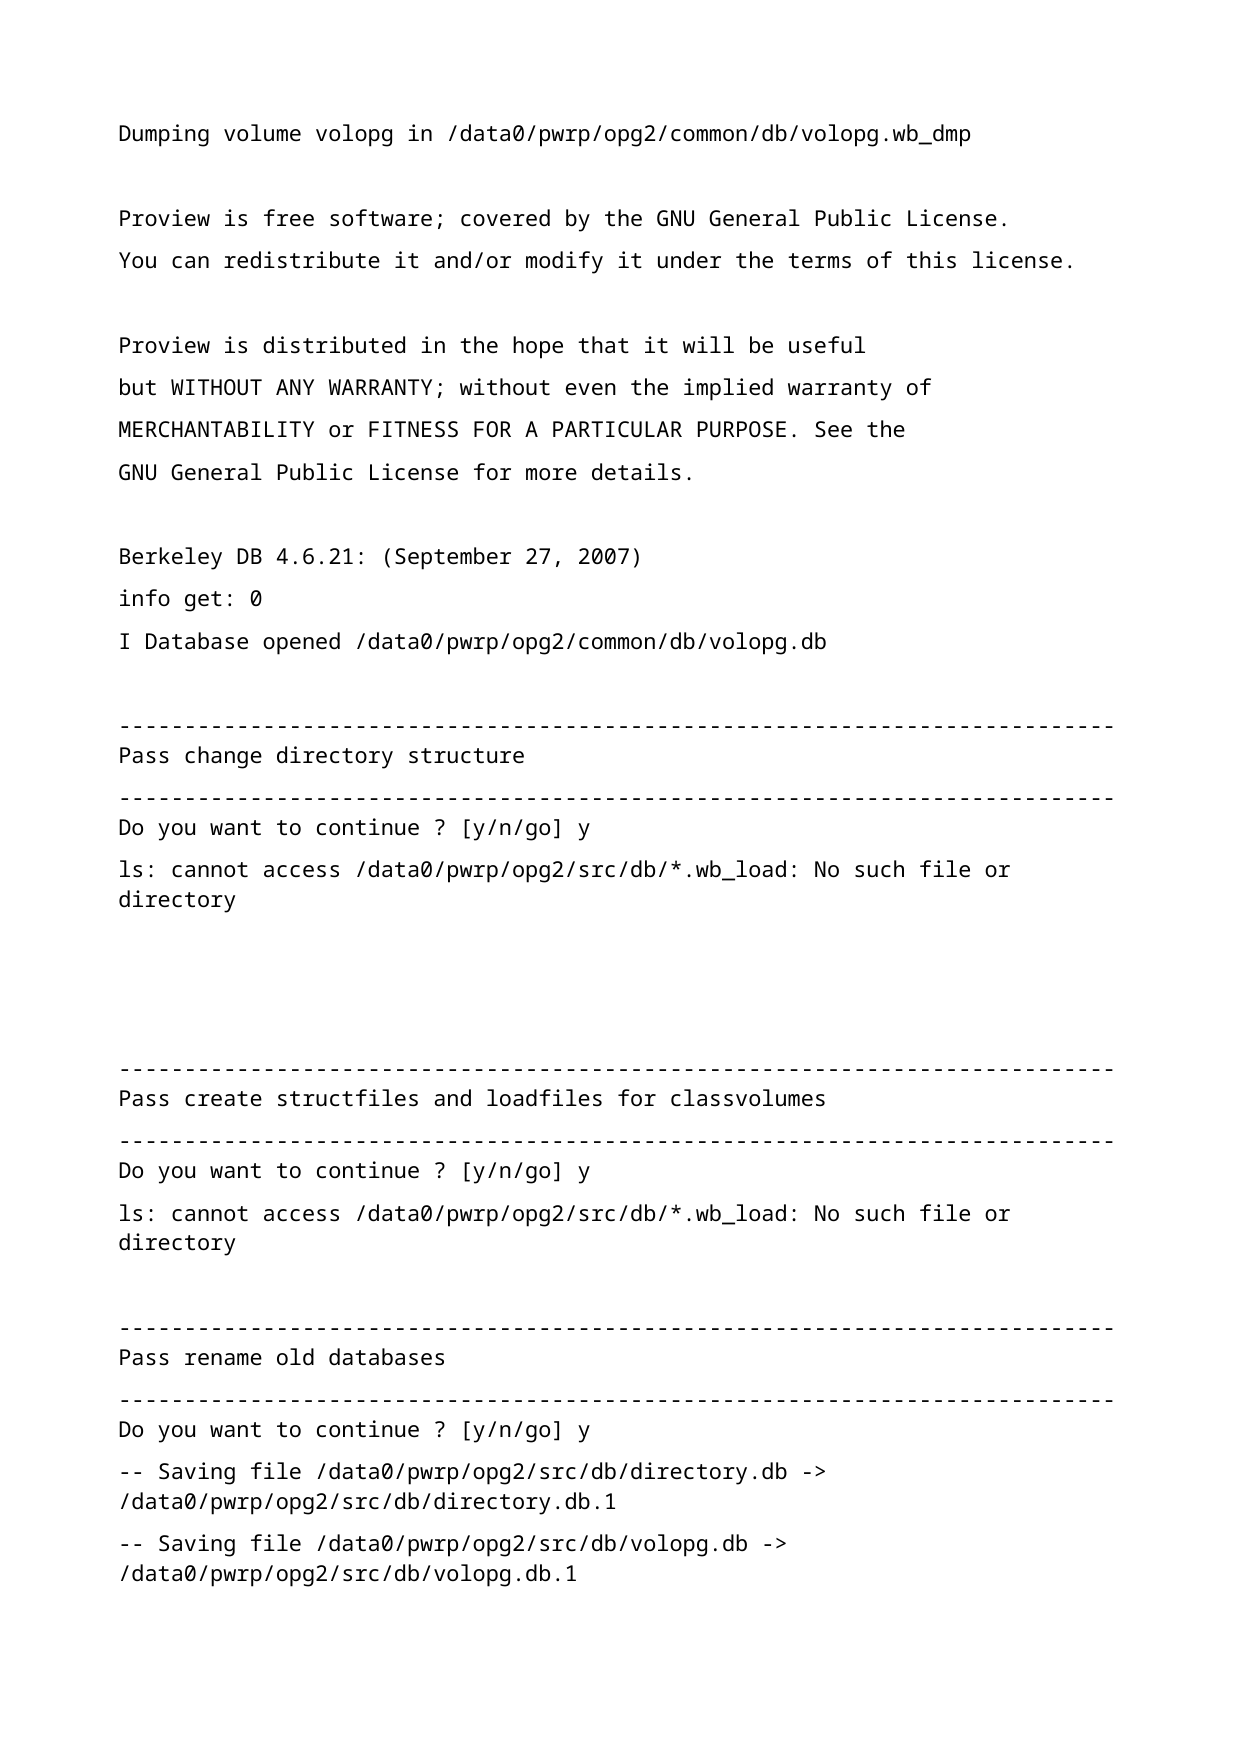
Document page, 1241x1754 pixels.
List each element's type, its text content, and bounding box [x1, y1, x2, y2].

text ---------------------------------------------------------------------------- Pass rename old databases [118, 1312, 1122, 1371]
text ls: cannot access /data0/pwrp/opg2/src/db/*.wb_load: No such file or directory [118, 854, 1122, 914]
text Proview is distributed in the hope that it will be useful [118, 329, 1122, 359]
text ---------------------------------------------------------------------------- Pass create structfiles and loadfiles for classvolumes [118, 1053, 1122, 1113]
text ----------------------------------------------------------------------------Do you want to continue ? [y/n/go] y [118, 1384, 1122, 1443]
text Proview is free software; covered by the GNU General Public License. [118, 203, 1122, 232]
text but WITHOUT ANY WARRANTY; without even the implied warranty of [118, 372, 1122, 402]
text -- Saving file /data0/pwrp/opg2/src/db/volopg.db -> /data0/pwrp/opg2/src/db/volopg.db.1 [118, 1528, 1122, 1588]
text MERCHANTABILITY or FITNESS FOR A PARTICULAR PURPOSE. See the [118, 414, 1122, 444]
text You can redistribute it and/or modify it under the terms of this license. [118, 245, 1122, 275]
text info get: 0 [118, 583, 1122, 613]
text ----------------------------------------------------------------------------Do you want to continue ? [y/n/go] y [118, 782, 1122, 842]
text -- Saving file /data0/pwrp/opg2/src/db/directory.db -> /data0/pwrp/opg2/src/db/directory.db.1 [118, 1456, 1122, 1516]
text ----------------------------------------------------------------------------Do you want to continue ? [y/n/go] y [118, 1125, 1122, 1185]
text ---------------------------------------------------------------------------- Pass change directory structure [118, 710, 1122, 770]
text I Database opened /data0/pwrp/opg2/common/db/volopg.db [118, 626, 1122, 655]
text Dumping volume volopg in /data0/pwrp/opg2/common/db/volopg.wb_dmp [118, 118, 1122, 148]
text Berkeley DB 4.6.21: (September 27, 2007) [118, 541, 1122, 571]
text GNU General Public License for more details. [118, 456, 1122, 486]
text ls: cannot access /data0/pwrp/opg2/src/db/*.wb_load: No such file or directory [118, 1197, 1122, 1257]
